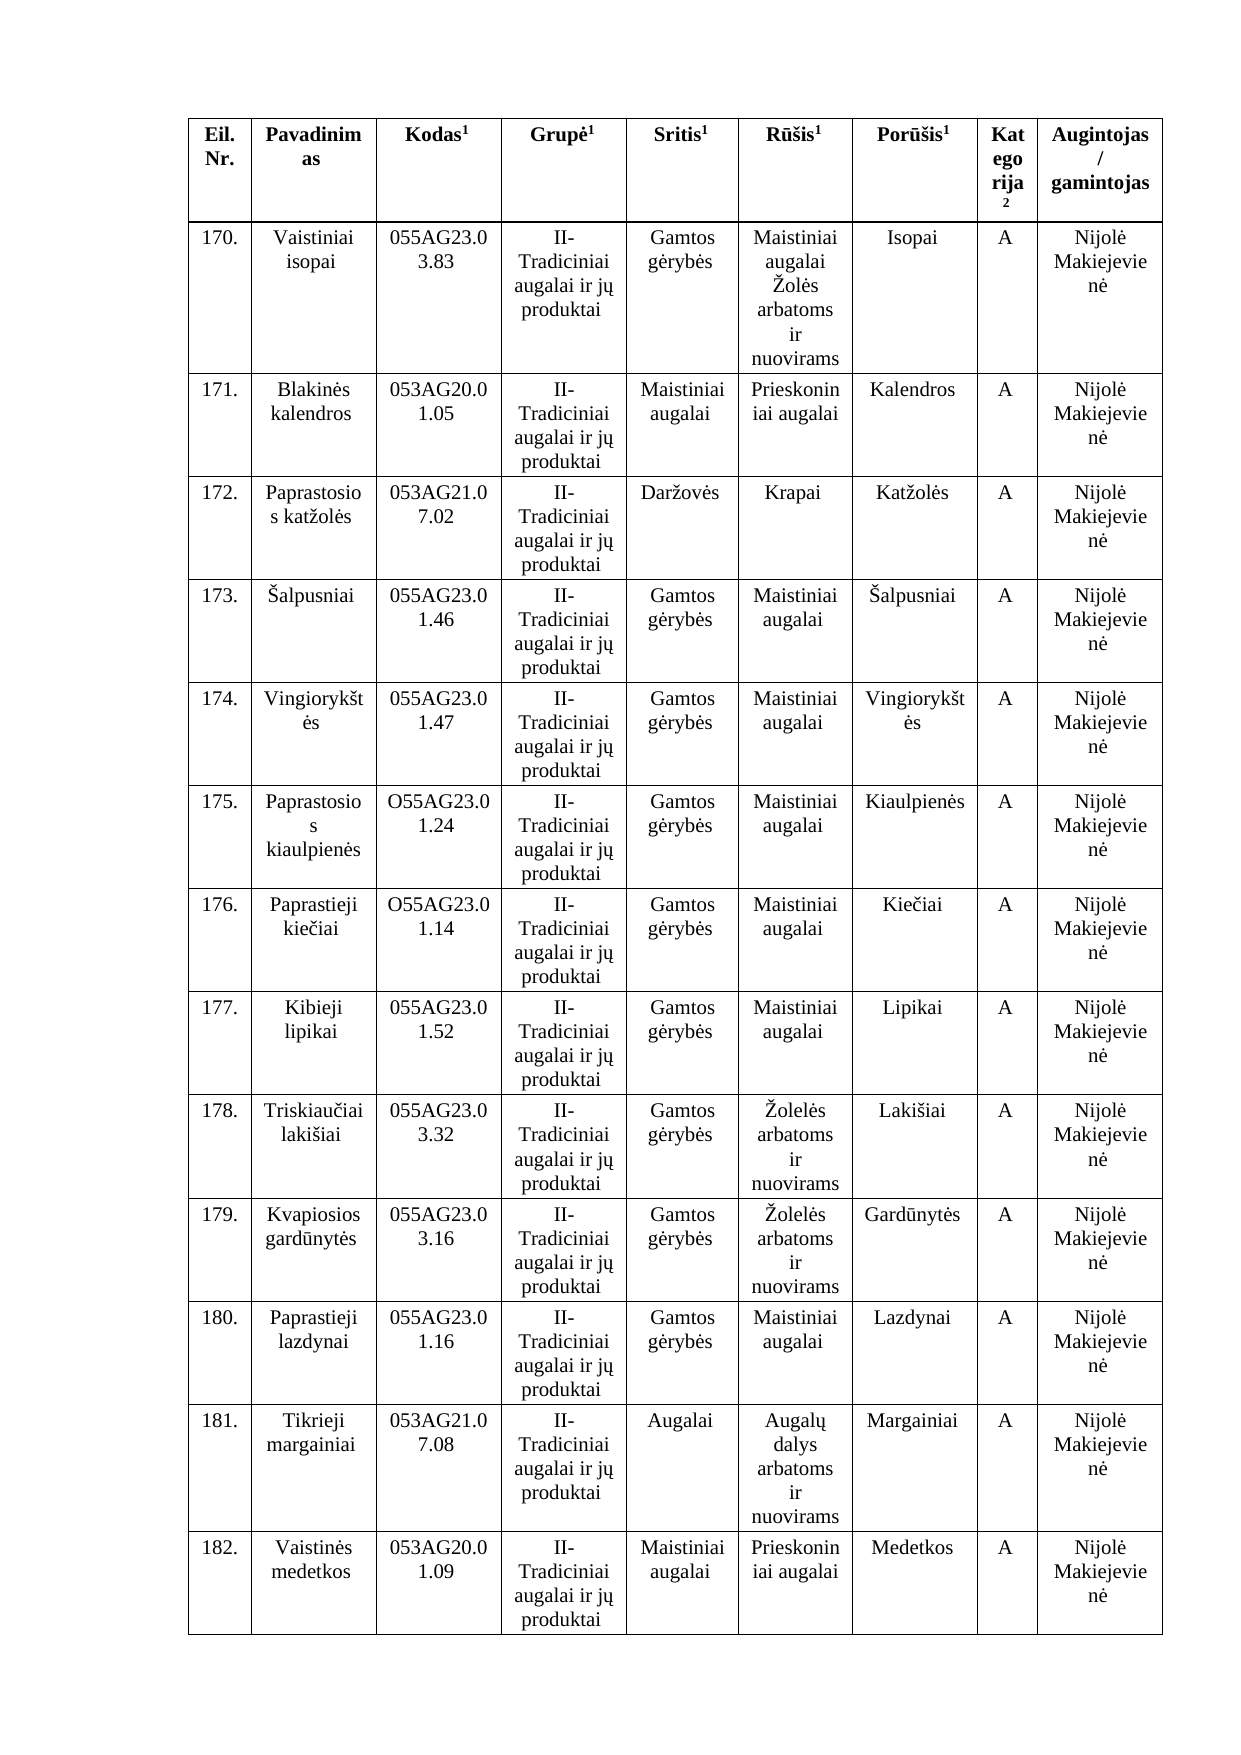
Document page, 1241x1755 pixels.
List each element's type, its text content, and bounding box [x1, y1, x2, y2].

table_cell Maistiniai augalai [739, 683, 852, 785]
table_cell 178. [189, 1095, 251, 1197]
table_cell 179. [189, 1199, 251, 1301]
table_cell A [978, 889, 1037, 991]
table_cell 175. [189, 786, 251, 888]
table_cell Gardūnytės [853, 1199, 977, 1301]
table_cell A [978, 374, 1037, 476]
table_cell 053AG20.01.09 [377, 1532, 501, 1634]
table_cell II-Tradiciniai augalai ir jų produktai [502, 374, 626, 476]
table_cell 053AG21.07.08 [377, 1405, 501, 1531]
table_cell II-Tradiciniai augalai ir jų produktai [502, 786, 626, 888]
table_cell A [978, 1302, 1037, 1404]
table_cell Gamtos gėrybės [627, 992, 738, 1094]
table_cell Maistiniai augalai [627, 1532, 738, 1634]
table_cell 181. [189, 1405, 251, 1531]
table_cell II-Tradiciniai augalai ir jų produktai [502, 1199, 626, 1301]
table_cell A [978, 1405, 1037, 1531]
table_cell Paprastosios katžolės [252, 477, 376, 579]
table_cell Žolelės arbatoms ir nuovirams [739, 1095, 852, 1197]
table_cell Vingiorykštės [853, 683, 977, 785]
table_cell Prieskoniniai augalai [739, 374, 852, 476]
table_cell Nijolė Makiejevienė [1038, 1095, 1162, 1197]
table_cell Isopai [853, 223, 977, 372]
table_header Sritis1 [627, 119, 738, 221]
table_cell 172. [189, 477, 251, 579]
table_cell Nijolė Makiejevienė [1038, 1405, 1162, 1531]
table_cell Maistiniai augalai [739, 786, 852, 888]
table_header Augintojas/ gamintojas [1038, 119, 1162, 221]
table_cell Augalai [627, 1405, 738, 1531]
table_cell Gamtos gėrybės [627, 683, 738, 785]
table_cell Maistiniai augalai [739, 1302, 852, 1404]
table_cell 053AG21.07.02 [377, 477, 501, 579]
table_cell II-Tradiciniai augalai ir jų produktai [502, 889, 626, 991]
table_cell Lazdynai [853, 1302, 977, 1404]
table_cell Nijolė Makiejevienė [1038, 223, 1162, 372]
table_cell 182. [189, 1532, 251, 1634]
table_cell II-Tradiciniai augalai ir jų produktai [502, 1302, 626, 1404]
table_cell II-Tradiciniai augalai ir jų produktai [502, 1095, 626, 1197]
table_cell A [978, 786, 1037, 888]
table_cell 055AG23.01.46 [377, 580, 501, 682]
table_cell Kiaulpienės [853, 786, 977, 888]
table_cell Blakinės kalendros [252, 374, 376, 476]
table_cell 053AG20.01.05 [377, 374, 501, 476]
table_header Kodas1 [377, 119, 501, 221]
table_cell A [978, 1095, 1037, 1197]
table_cell Paprastieji kiečiai [252, 889, 376, 991]
table_cell Vaistinės medetkos [252, 1532, 376, 1634]
table_cell A [978, 683, 1037, 785]
table_cell Žolelės arbatoms ir nuovirams [739, 1199, 852, 1301]
table_cell 171. [189, 374, 251, 476]
table_cell A [978, 223, 1037, 372]
table_cell II-Tradiciniai augalai ir jų produktai [502, 683, 626, 785]
table_cell 055AG23.03.16 [377, 1199, 501, 1301]
table_cell Daržovės [627, 477, 738, 579]
table_cell Gamtos gėrybės [627, 1302, 738, 1404]
table_cell Paprastosios kiaulpienės [252, 786, 376, 888]
table_cell Gamtos gėrybės [627, 223, 738, 372]
table_cell 173. [189, 580, 251, 682]
table_cell O55AG23.01.24 [377, 786, 501, 888]
table_header Kategorija2 [978, 119, 1037, 221]
table_cell Nijolė Makiejevienė [1038, 683, 1162, 785]
table_cell A [978, 477, 1037, 579]
table_cell II-Tradiciniai augalai ir jų produktai [502, 223, 626, 372]
table_cell II-Tradiciniai augalai ir jų produktai [502, 992, 626, 1094]
table_cell Maistiniai augalai [739, 889, 852, 991]
table_header Rūšis1 [739, 119, 852, 221]
table_cell Prieskoniniai augalai [739, 1532, 852, 1634]
table_header Grupė1 [502, 119, 626, 221]
table_cell A [978, 1532, 1037, 1634]
table_cell Nijolė Makiejevienė [1038, 992, 1162, 1094]
table_cell II-Tradiciniai augalai ir jų produktai [502, 477, 626, 579]
table_cell 180. [189, 1302, 251, 1404]
table_cell Margainiai [853, 1405, 977, 1531]
table_cell 176. [189, 889, 251, 991]
table_cell Lakišiai [853, 1095, 977, 1197]
table_cell 177. [189, 992, 251, 1094]
table_cell Vingiorykštės [252, 683, 376, 785]
table_cell Gamtos gėrybės [627, 786, 738, 888]
table_cell 055AG23.01.52 [377, 992, 501, 1094]
table_cell Paprastieji lazdynai [252, 1302, 376, 1404]
table_cell 055AG23.03.32 [377, 1095, 501, 1197]
table_cell 055AG23.01.47 [377, 683, 501, 785]
table_cell A [978, 992, 1037, 1094]
table_cell Maistiniai augalai Žolės arbatoms ir nuovirams [739, 223, 852, 372]
table_cell II-Tradiciniai augalai ir jų produktai [502, 1532, 626, 1634]
table_cell 170. [189, 223, 251, 372]
table_cell Triskiaučiai lakišiai [252, 1095, 376, 1197]
table_cell Nijolė Makiejevienė [1038, 786, 1162, 888]
table_cell Gamtos gėrybės [627, 1095, 738, 1197]
table_cell Lipikai [853, 992, 977, 1094]
table_cell Kiečiai [853, 889, 977, 991]
table_cell Šalpusniai [853, 580, 977, 682]
table_cell Nijolė Makiejevienė [1038, 374, 1162, 476]
table_cell Gamtos gėrybės [627, 580, 738, 682]
table_header Pavadinimas [252, 119, 376, 221]
table_cell Katžolės [853, 477, 977, 579]
table_cell Medetkos [853, 1532, 977, 1634]
table_cell Kalendros [853, 374, 977, 476]
table_cell Kvapiosios gardūnytės [252, 1199, 376, 1301]
table_cell Tikrieji margainiai [252, 1405, 376, 1531]
table_cell Nijolė Makiejevienė [1038, 889, 1162, 991]
table_cell Nijolė Makiejevienė [1038, 580, 1162, 682]
table_cell Šalpusniai [252, 580, 376, 682]
table_cell Vaistiniai isopai [252, 223, 376, 372]
table_cell II-Tradiciniai augalai ir jų produktai [502, 580, 626, 682]
table_cell O55AG23.01.14 [377, 889, 501, 991]
table_cell Maistiniai augalai [739, 580, 852, 682]
table_cell Gamtos gėrybės [627, 889, 738, 991]
table_cell A [978, 1199, 1037, 1301]
table_cell Gamtos gėrybės [627, 1199, 738, 1301]
table_header Porūšis1 [853, 119, 977, 221]
table_cell A [978, 580, 1037, 682]
table_cell 174. [189, 683, 251, 785]
table_cell Nijolė Makiejevienė [1038, 1302, 1162, 1404]
table_cell Nijolė Makiejevienė [1038, 477, 1162, 579]
table_cell Maistiniai augalai [739, 992, 852, 1094]
table_cell Maistiniai augalai [627, 374, 738, 476]
table_cell Nijolė Makiejevienė [1038, 1199, 1162, 1301]
table_cell 055AG23.03.83 [377, 223, 501, 372]
table_cell II-Tradiciniai augalai ir jų produktai [502, 1405, 626, 1531]
table_cell Krapai [739, 477, 852, 579]
table_cell 055AG23.01.16 [377, 1302, 501, 1404]
table_cell Nijolė Makiejevienė [1038, 1532, 1162, 1634]
table_header Eil. Nr. [189, 119, 251, 221]
table_cell Kibieji lipikai [252, 992, 376, 1094]
table_cell Augalų dalys arbatoms ir nuovirams [739, 1405, 852, 1531]
